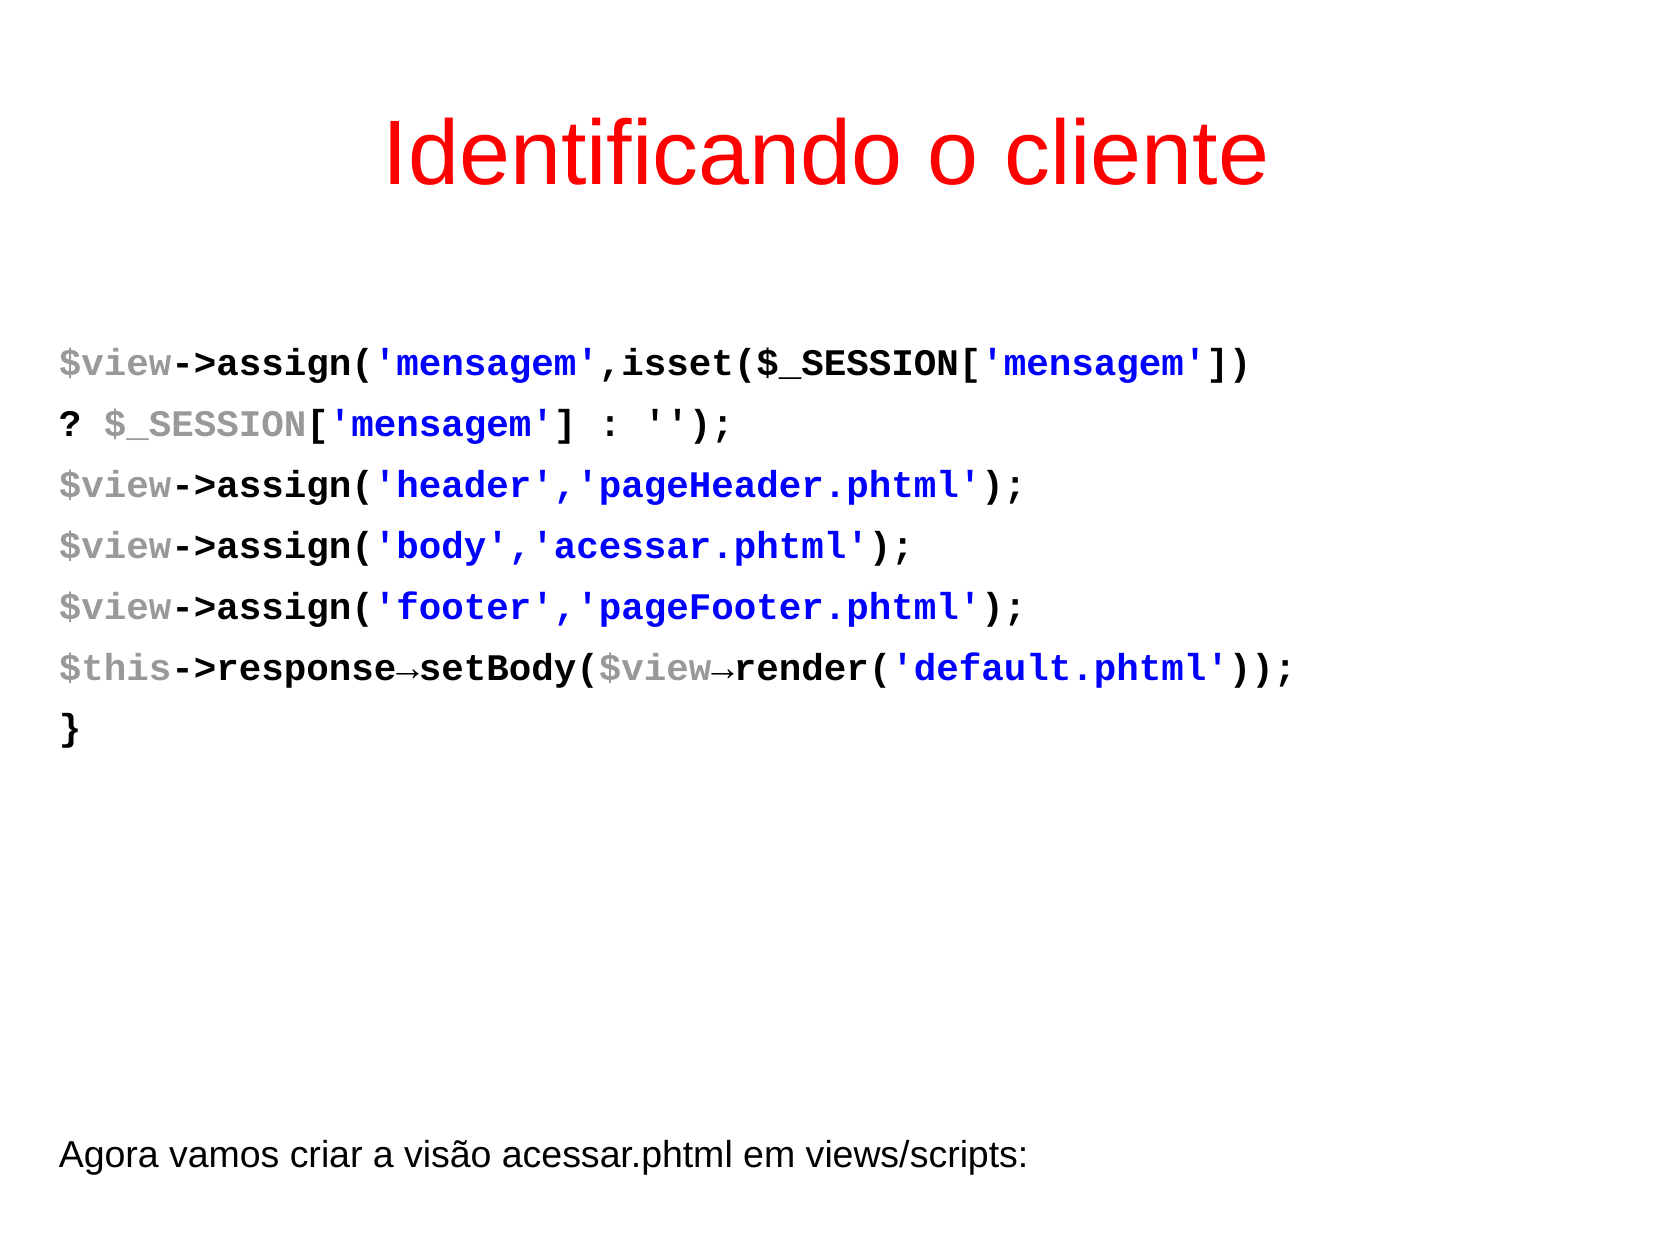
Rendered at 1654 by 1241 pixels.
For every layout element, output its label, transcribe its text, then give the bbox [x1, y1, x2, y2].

list $view->assign('mensagem',isset($_SESSION['mensagem']) ? $_SESSION['mensagem'] : ''); $view->assign('header','pageHeader.phtml'); $view->assign('body','acessar.phtml'); $view->assign('footer','pageFooter.phtml'); $this->response→setBody($view→render('default.phtml')); } Agora vamos criar a visão acessar.phtml em views/scripts: [59, 283, 1607, 1182]
title Identificando o cliente [82, 49, 1571, 257]
